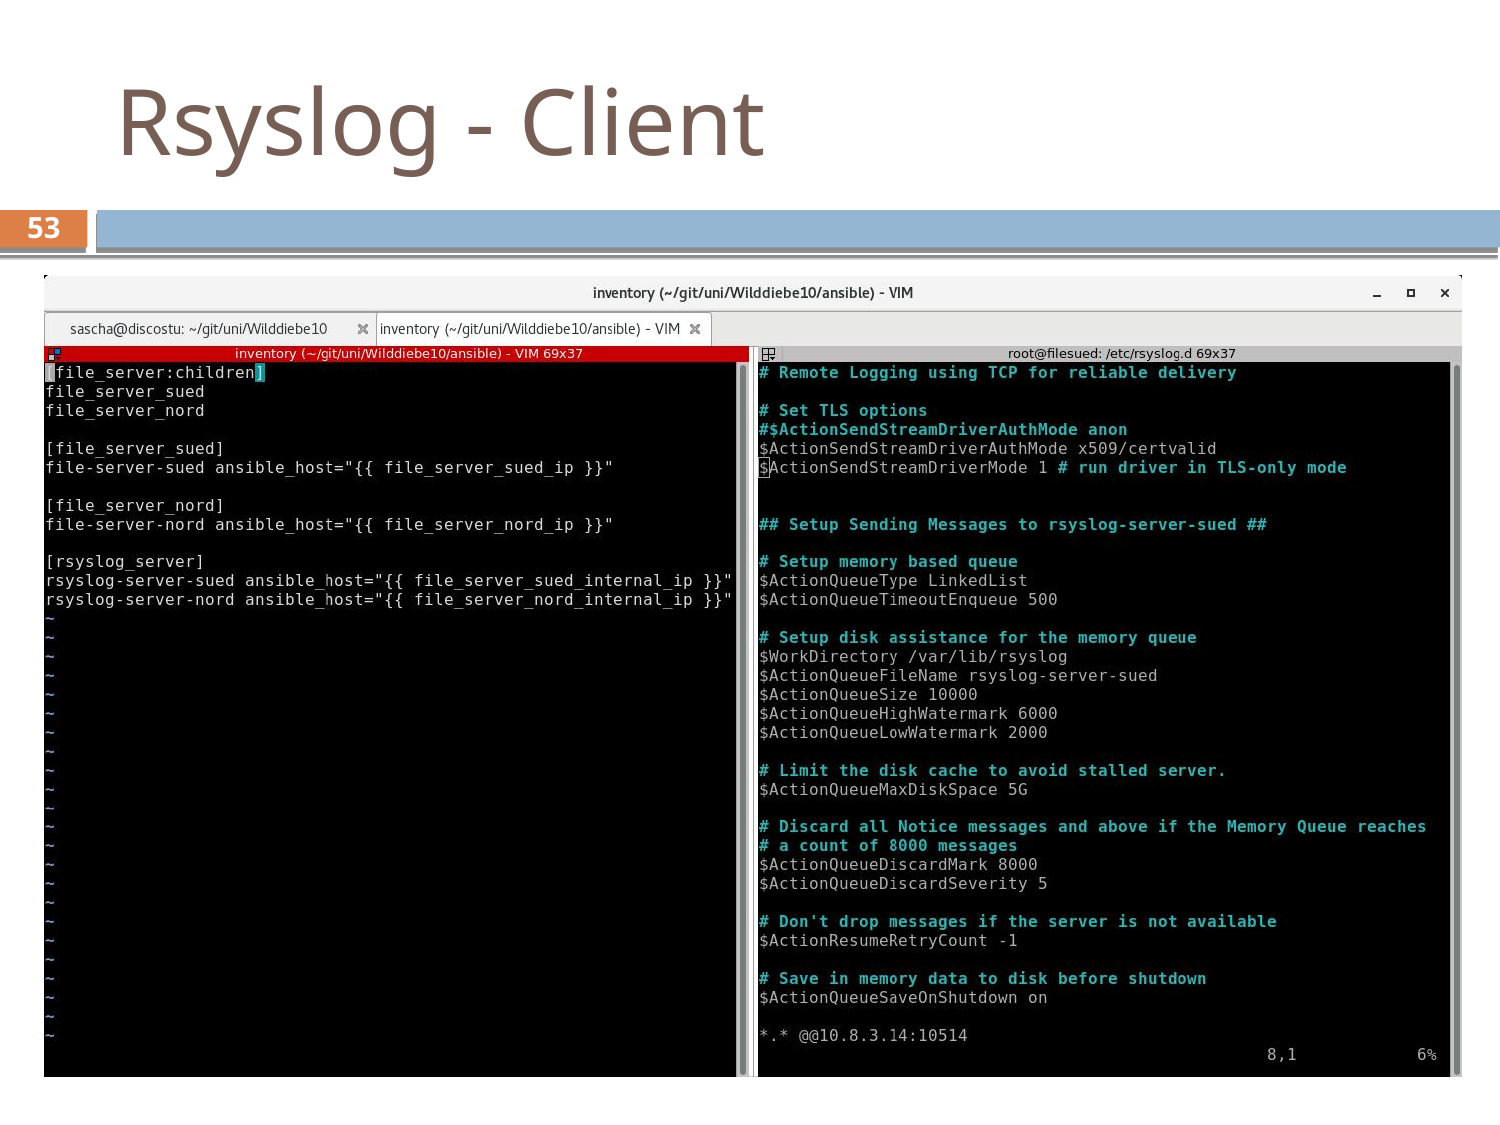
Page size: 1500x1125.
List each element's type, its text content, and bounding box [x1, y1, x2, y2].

picture [44, 275, 1462, 1077]
title Rsyslog - Client [100, 37, 1438, 200]
